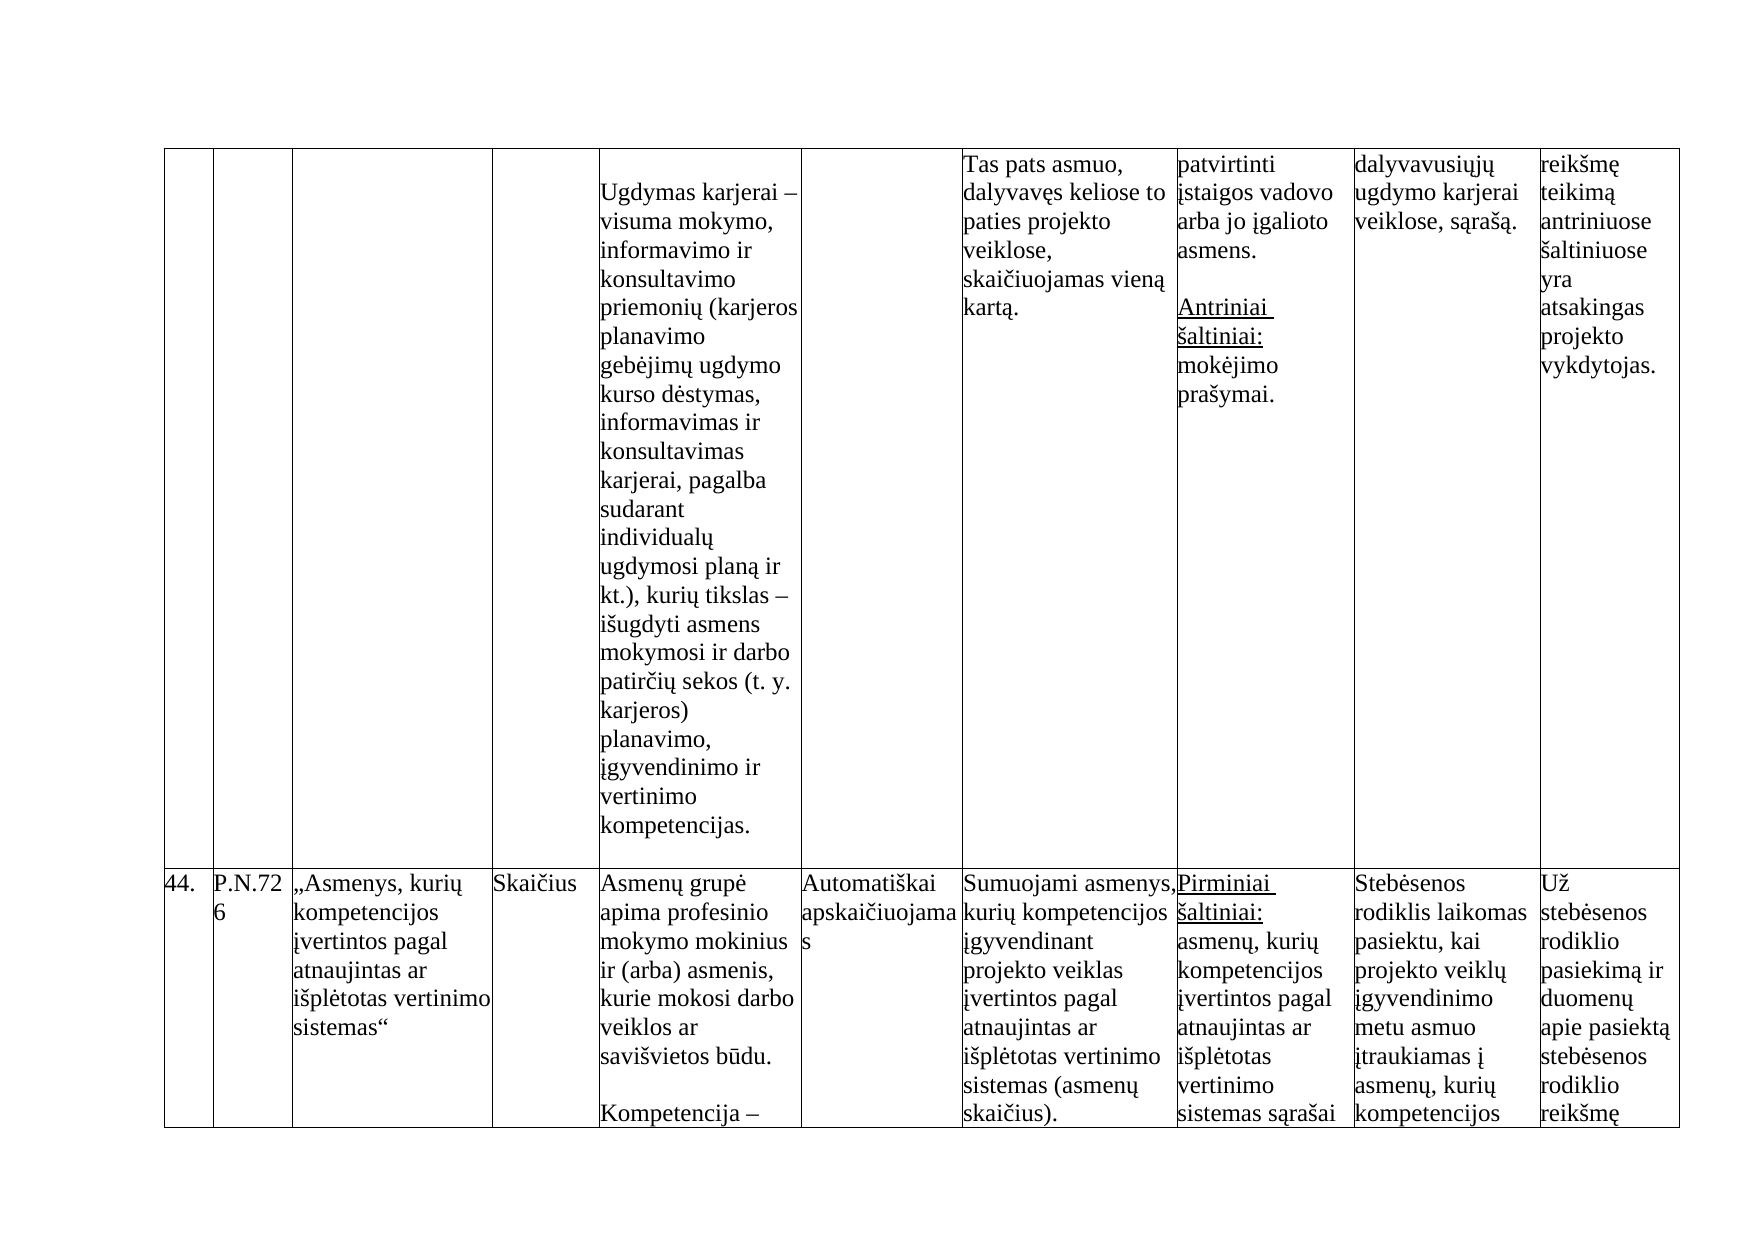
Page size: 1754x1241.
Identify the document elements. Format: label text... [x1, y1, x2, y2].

table_cell Automatiškai apskaičiuojamas [802, 869, 962, 1127]
table_cell Stebėsenos rodiklis laikomas pasiektu, kai projekto veiklų įgyvendinimo metu asmuo įtraukiamas į asmenų, kurių kompetencijos [1355, 869, 1540, 1127]
table_cell [802, 149, 962, 867]
table_cell Sumuojami asmenys, kurių kompetencijos įgyvendinant projekto veiklas įvertintos pagal atnaujintas ar išplėtotas vertinimo sistemas (asmenų skaičius). [963, 869, 1177, 1127]
table_cell Pirminiai šaltiniai: asmenų, kurių kompetencijos įvertintos pagal atnaujintas ar išplėtotas vertinimo sistemas sąrašai [1178, 869, 1354, 1127]
table_cell [165, 149, 213, 867]
table_cell [493, 149, 599, 867]
table_cell Tas pats asmuo, dalyvavęs keliose to paties projekto veiklose, skaičiuojamas vieną kartą. [963, 149, 1177, 867]
table_cell Asmenų grupė apima profesinio mokymo mokinius ir (arba) asmenis, kurie mokosi darbo veiklos ar savišvietos būdu. Kompetencija – [600, 869, 801, 1127]
table_cell „Asmenys, kurių kompetencijos įvertintos pagal atnaujintas ar išplėtotas vertinimo sistemas“ [293, 869, 492, 1127]
table_cell patvirtinti įstaigos vadovo arba jo įgalioto asmens. Antriniai šaltiniai: mokėjimo prašymai. [1178, 149, 1354, 867]
table_cell P.N.726 [214, 869, 292, 1127]
table_cell Ugdymas karjerai – visuma mokymo, informavimo ir konsultavimo priemonių (karjeros planavimo gebėjimų ugdymo kurso dėstymas, informavimas ir konsultavimas karjerai, pagalba sudarant individualų ugdymosi planą ir kt.), kurių tikslas – išugdyti asmens mokymosi ir darbo patirčių sekos (t. y. karjeros) planavimo, įgyvendinimo ir vertinimo kompetencijas. [600, 149, 801, 867]
table_cell Už stebėsenos rodiklio pasiekimą ir duomenų apie pasiektą stebėsenos rodiklio reikšmę [1541, 869, 1679, 1127]
table_cell 44. [165, 869, 213, 1127]
table_cell [293, 149, 492, 867]
table_cell dalyvavusiųjų ugdymo karjerai veiklose, sąrašą. [1355, 149, 1540, 867]
table_cell [214, 149, 292, 867]
table_cell reikšmę teikimą antriniuose šaltiniuose yra atsakingas projekto vykdytojas. [1541, 149, 1679, 867]
table_cell Skaičius [493, 869, 599, 1127]
